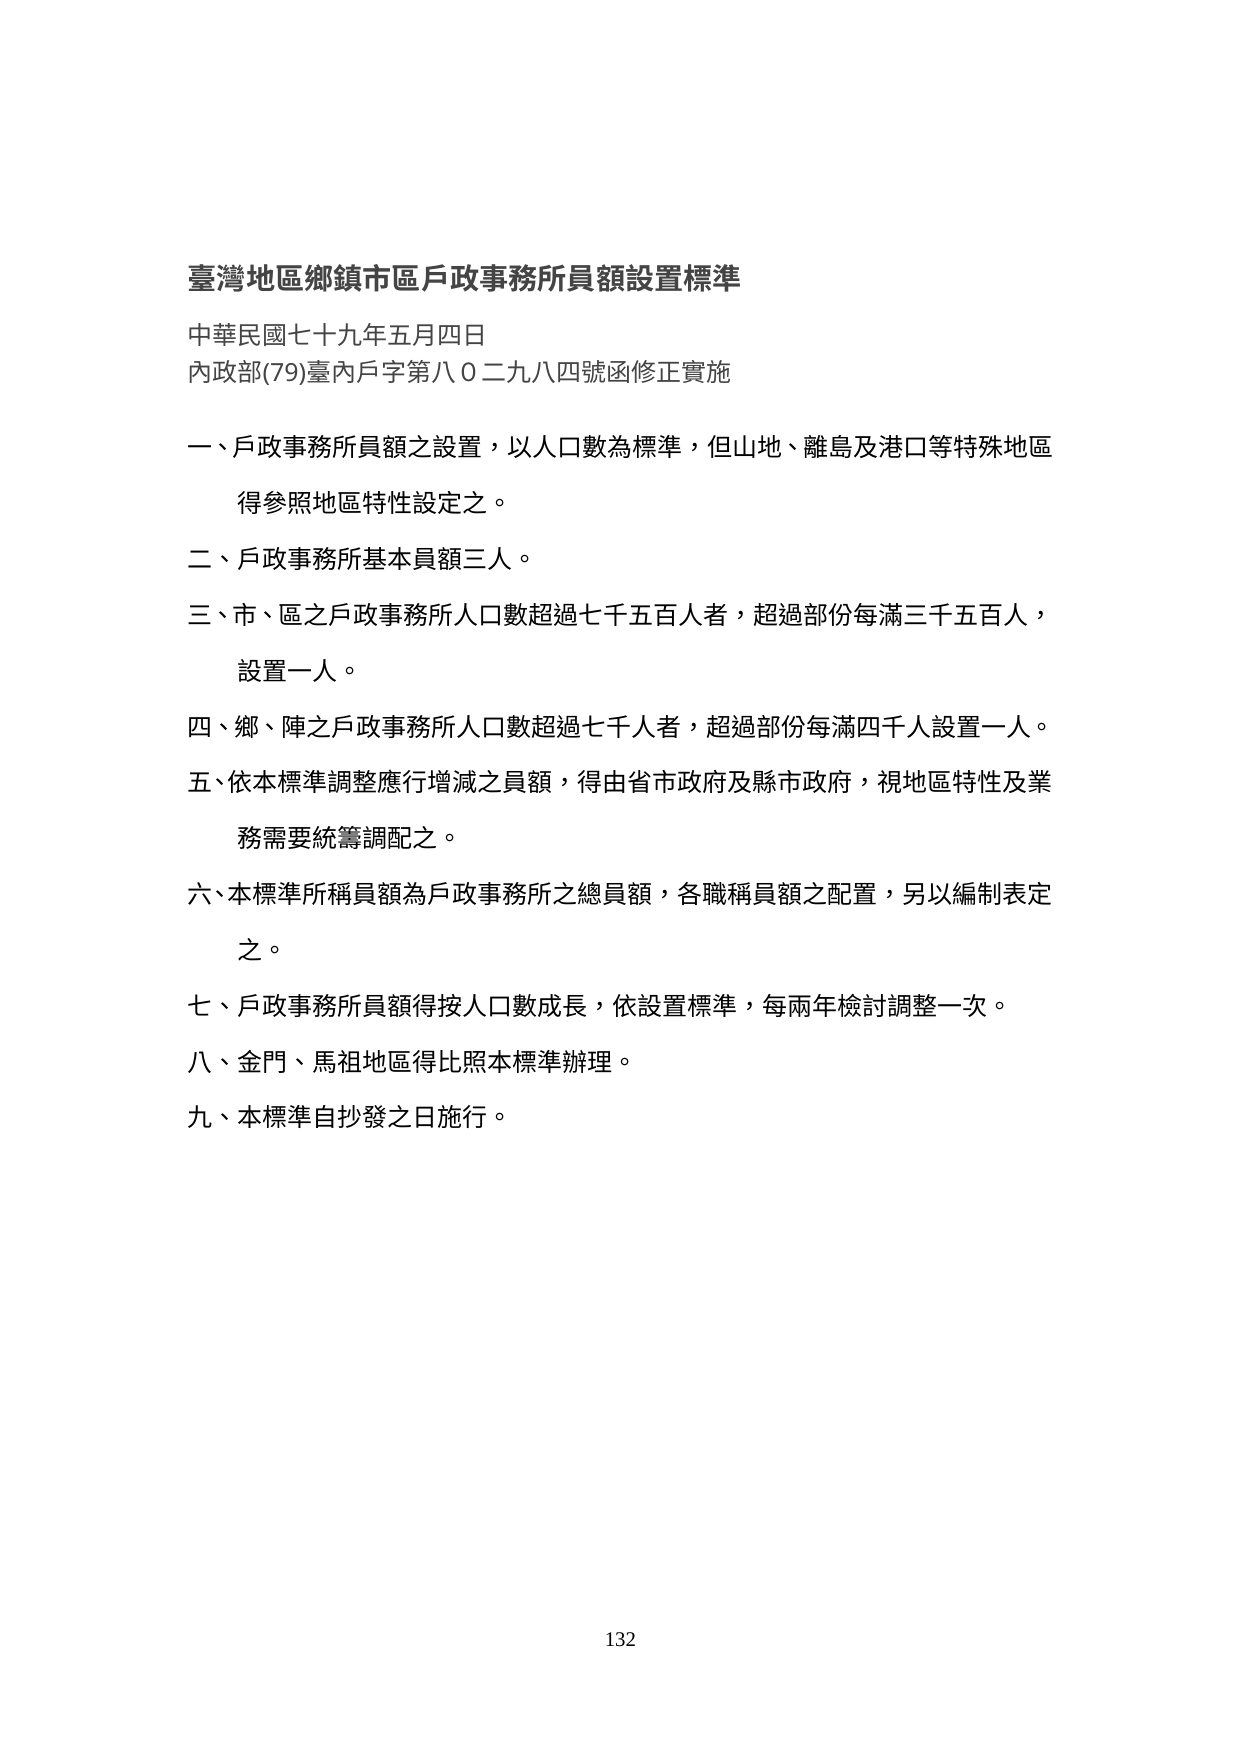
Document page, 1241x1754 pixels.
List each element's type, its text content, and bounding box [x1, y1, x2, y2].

text 內政部(79)臺內戶字第八０二九八四號函修正實施 [187, 352, 1053, 389]
text 二、戶政事務所基本員額三人。 [187, 539, 1053, 576]
text 一、戶政事務所員額之設置，以人口數為標準，但山地、離島及港口等特殊地區，得參照地區特性設定之。 [187, 427, 1053, 521]
text 五、依本標準調整應行增減之員額，得由省市政府及縣市政府，視地區特性及業務需要統籌調配之。 [187, 762, 1053, 856]
text 臺灣地區鄉鎮市區戶政事務所員額設置標準 [187, 239, 1053, 314]
text 七、戶政事務所員額得按人口數成長，依設置標準，每兩年檢討調整一次。 [187, 986, 1053, 1023]
text 九、本標準自抄發之日施行。 [187, 1097, 1053, 1134]
text 三、市、區之戶政事務所人口數超過七千五百人者，超過部份每滿三千五百人，設置一人。 [187, 594, 1053, 688]
text 四、鄉、陣之戶政事務所人口數超過七千人者，超過部份每滿四千人設置一人。 [187, 706, 1053, 744]
text 中華民國七十九年五月四日 [187, 314, 1053, 352]
text 八、金門、馬祖地區得比照本標準辦理。 [187, 1041, 1053, 1079]
text 六、本標準所稱員額為戶政事務所之總員額，各職稱員額之配置，另以編制表定之。 [187, 874, 1053, 968]
